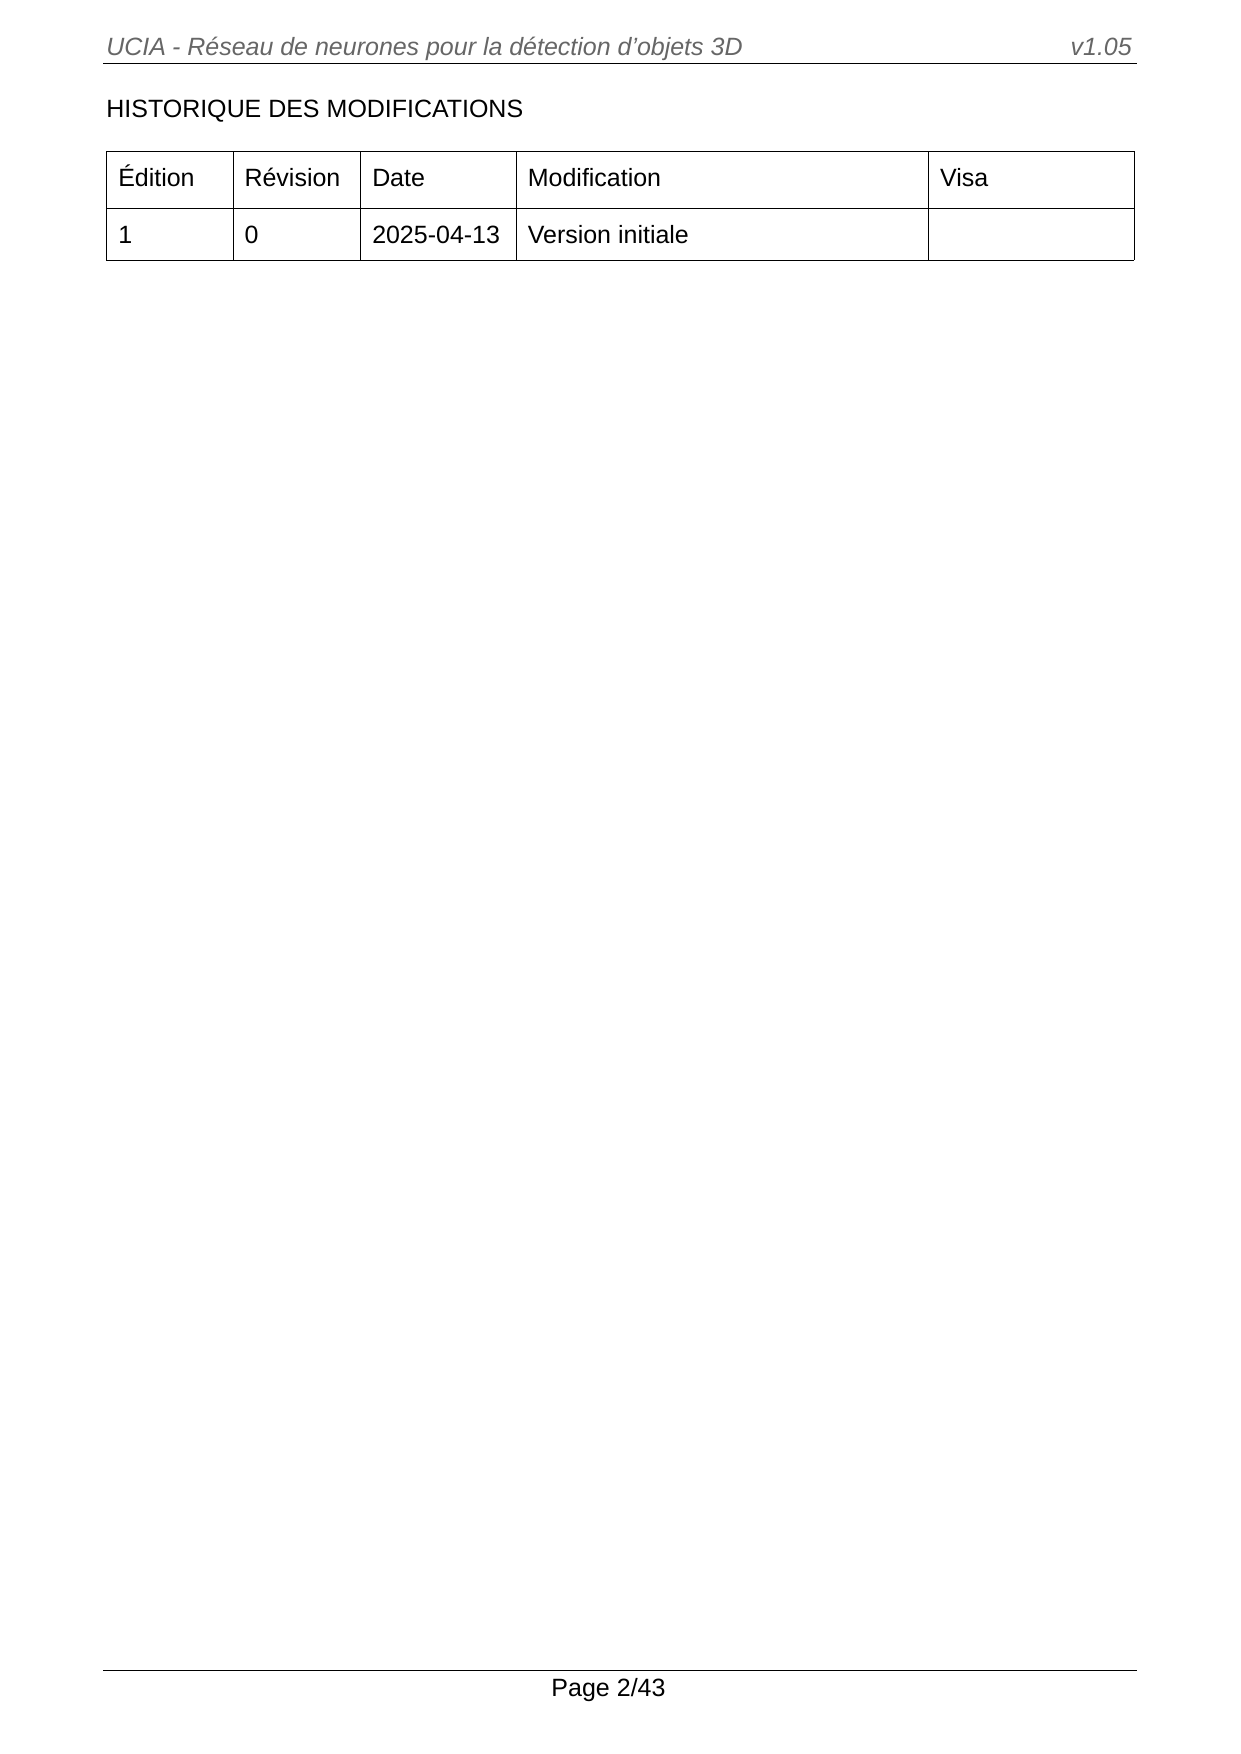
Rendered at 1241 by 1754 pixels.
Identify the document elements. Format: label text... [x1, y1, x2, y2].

table_header Modification [517, 152, 928, 208]
table_cell [929, 209, 1134, 260]
table_header Visa [929, 152, 1134, 208]
text HISTORIQUE DES MODIFICATIONS [106, 94, 1134, 122]
table_cell 2025-04-13 [361, 209, 516, 260]
table_header Révision [234, 152, 360, 208]
table_cell 1 [107, 209, 233, 260]
table_cell 0 [234, 209, 360, 260]
table_header Édition [107, 152, 233, 208]
table_cell Version initiale [517, 209, 928, 260]
table_header Date [361, 152, 516, 208]
